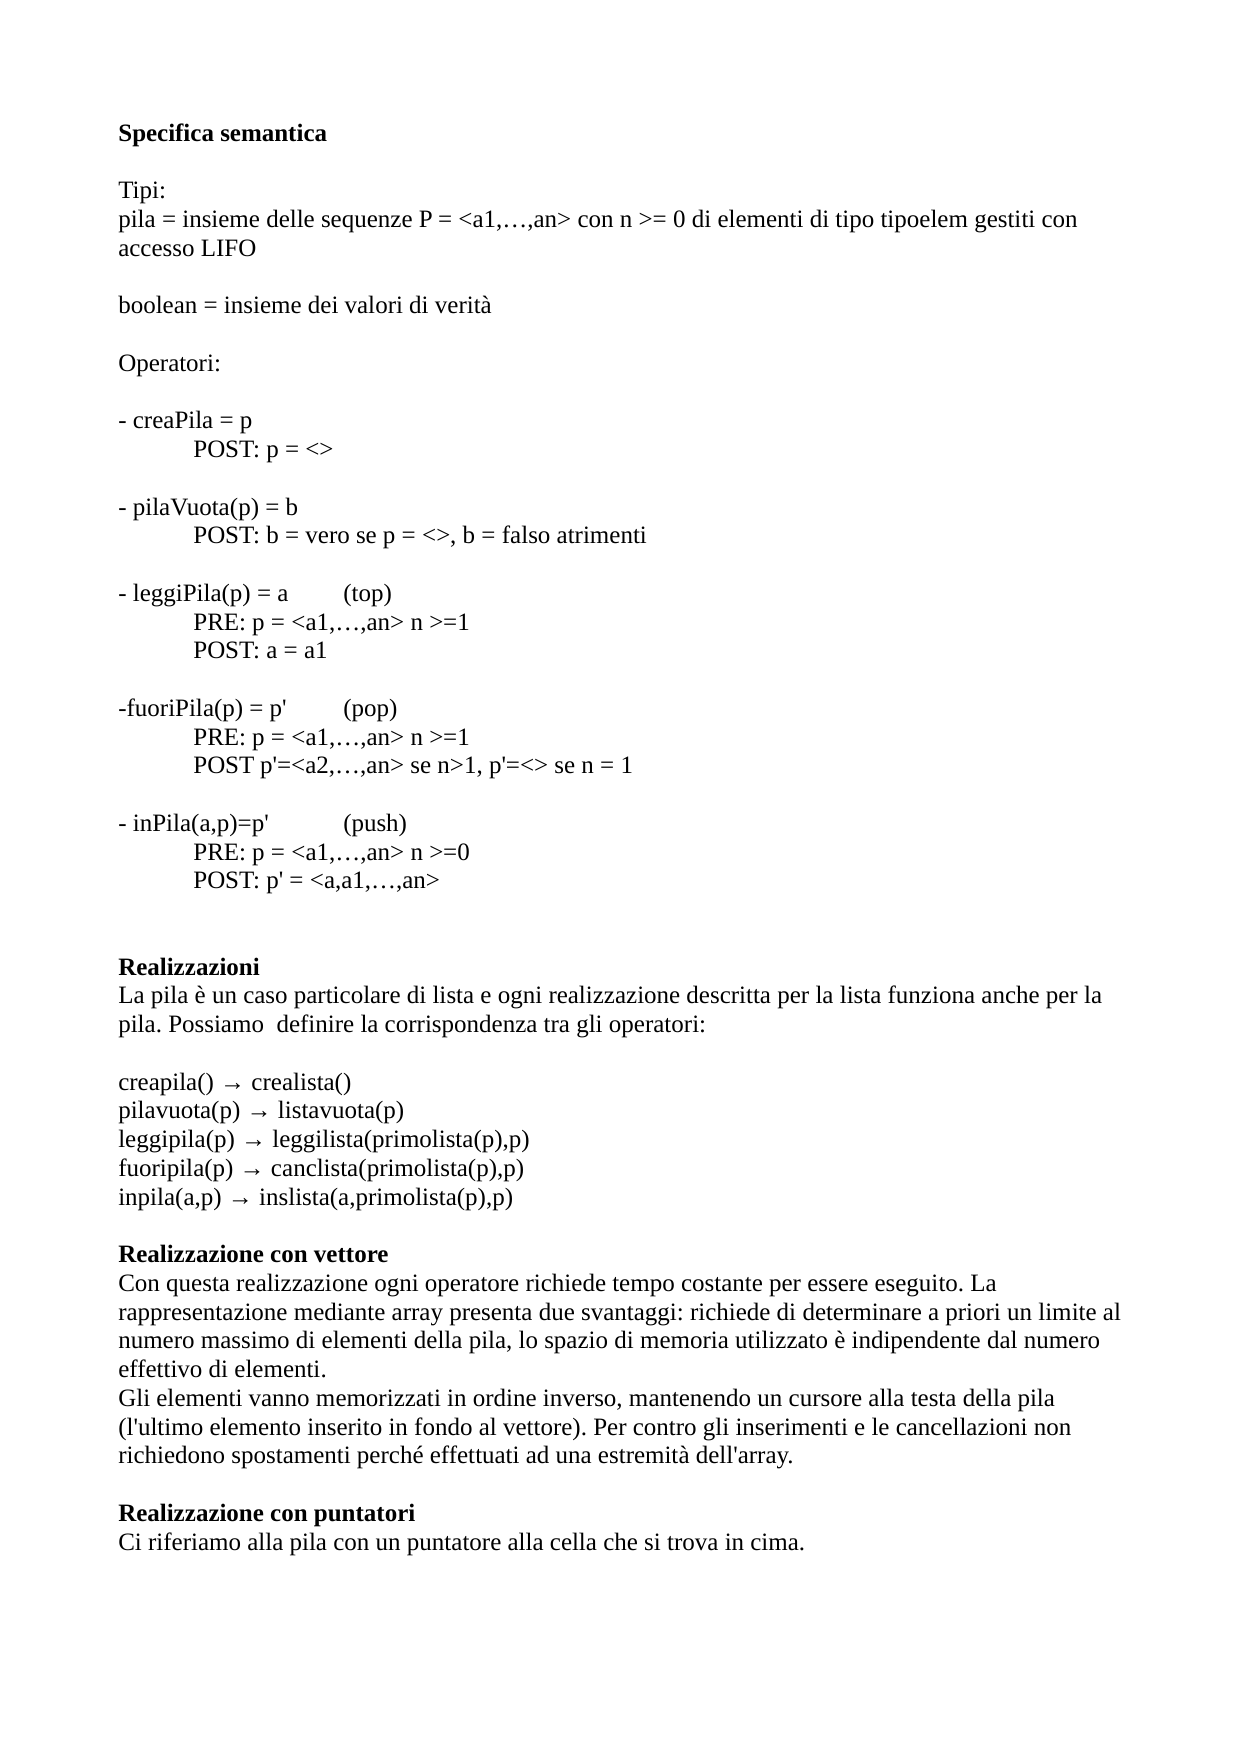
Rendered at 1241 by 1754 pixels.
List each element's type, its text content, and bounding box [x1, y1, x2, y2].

text PRE: p = <a1,…,an> n >=1 [118, 722, 1122, 751]
text POST: b = vero se p = <>, b = falso atrimenti [118, 521, 1122, 549]
text - creaPila = p [118, 406, 1122, 434]
text pila = insieme delle sequenze P = <a1,…,an> con n >= 0 di elementi di tipo tipoelem gestiti con accesso LIFO [118, 204, 1122, 262]
text POST p'=<a2,…,an> se n>1, p'=<> se n = 1 [118, 751, 1122, 779]
text PRE: p = <a1,…,an> n >=0 [118, 837, 1122, 866]
text Realizzazioni [118, 952, 1122, 981]
text Realizzazione con vettore [118, 1239, 1122, 1268]
text Con questa realizzazione ogni operatore richiede tempo costante per essere eseguito. La rappresentazione mediante array presenta due svantaggi: richiede di determinare a priori un limite al numero massimo di elementi della pila, lo spazio di memoria utilizzato è indipendente dal numero effettivo di elementi. [118, 1268, 1122, 1383]
text La pila è un caso particolare di lista e ogni realizzazione descritta per la lista funziona anche per la pila. Possiamo definire la corrispondenza tra gli operatori: [118, 981, 1122, 1038]
text Tipi: [118, 176, 1122, 204]
text - inPila(a,p)=p' (push) [118, 808, 1122, 837]
text pilavuota(p) → listavuota(p) [118, 1096, 1122, 1124]
text POST: a = a1 [118, 636, 1122, 664]
text PRE: p = <a1,…,an> n >=1 [118, 607, 1122, 636]
text Operatori: [118, 348, 1122, 377]
text fuoripila(p) → canclista(primolista(p),p) [118, 1153, 1122, 1182]
text POST: p = <> [118, 434, 1122, 463]
text boolean = insieme dei valori di verità [118, 291, 1122, 319]
text creapila() → crealista() [118, 1067, 1122, 1096]
text Gli elementi vanno memorizzati in ordine inverso, mantenendo un cursore alla testa della pila (l'ultimo elemento inserito in fondo al vettore). Per contro gli inserimenti e le cancellazioni non richiedono spostamenti perché effettuati ad una estremità dell'array. [118, 1383, 1122, 1469]
text -fuoriPila(p) = p' (pop) [118, 693, 1122, 722]
text leggipila(p) → leggilista(primolista(p),p) [118, 1124, 1122, 1153]
text Ci riferiamo alla pila con un puntatore alla cella che si trova in cima. [118, 1527, 1122, 1556]
text POST: p' = <a,a1,…,an> [118, 866, 1122, 894]
text - pilaVuota(p) = b [118, 492, 1122, 521]
text - leggiPila(p) = a (top) [118, 578, 1122, 607]
text inpila(a,p) → inslista(a,primolista(p),p) [118, 1182, 1122, 1211]
text Specifica semantica [118, 118, 1122, 147]
text Realizzazione con puntatori [118, 1498, 1122, 1527]
